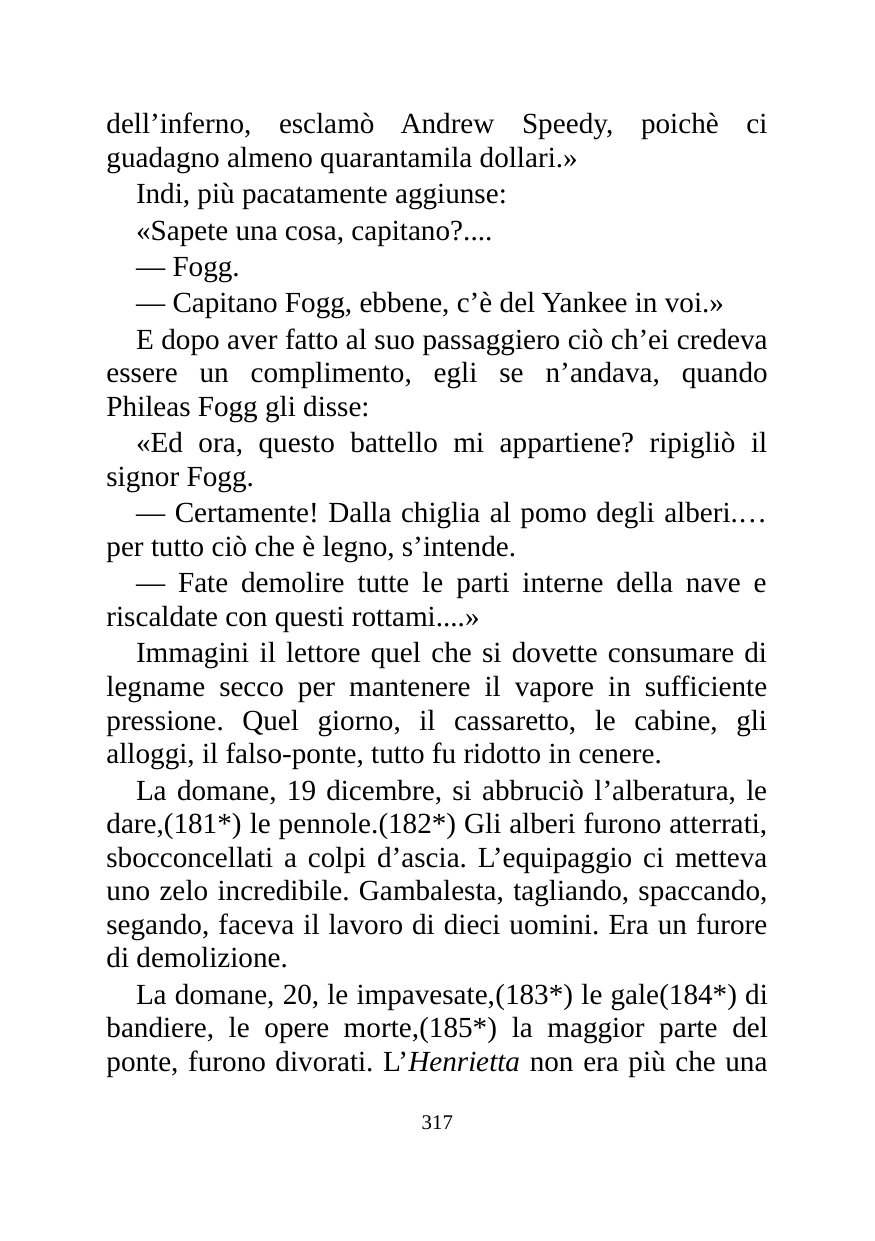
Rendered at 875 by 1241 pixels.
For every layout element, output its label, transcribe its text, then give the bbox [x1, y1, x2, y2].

text Immagini il lettore quel che si dovette consumare di legname secco per mantenere il vapore in sufficiente pressione. Quel giorno, il cassaretto, le cabine, gli alloggi, il falso-ponte, tutto fu ridotto in cenere. [106, 636, 768, 770]
text — Fate demolire tutte le parti interne della nave e riscaldate con questi rottami....» [106, 566, 768, 633]
text «Sapete una cosa, capitano?.... [106, 213, 768, 246]
text La domane, 20, le impavesate,(183*) le gale(184*) di bandiere, le opere morte,(185*) la maggior parte del ponte, furono divorati. L’Henrietta non era più che una [106, 977, 768, 1077]
text — Fogg. [106, 249, 768, 283]
text «Ed ora, questo battello mi appartiene? ripigliò il signor Fogg. [106, 426, 768, 493]
text — Capitano Fogg, ebbene, c’è del Yankee in voi.» [106, 286, 768, 319]
text Indi, più pacatamente aggiunse: [106, 176, 768, 210]
text — Certamente! Dalla chiglia al pomo degli alberi.… per tutto ciò che è legno, s’intende. [106, 496, 768, 563]
text dell’inferno, esclamò Andrew Speedy, poichè ci guadagno almeno quarantamila dollari.» [106, 106, 768, 173]
text La domane, 19 dicembre, si abbruciò l’alberatura, le dare,(181*) le pennole.(182*) Gli alberi furono atterrati, sbocconcellati a colpi d’ascia. L’equipaggio ci metteva uno zelo incredibile. Gambalesta, tagliando, spaccando, segando, faceva il lavoro di dieci uomini. Era un furore di demolizione. [106, 773, 768, 974]
text E dopo aver fatto al suo passaggiero ciò ch’ei credeva essere un complimento, egli se n’andava, quando Phileas Fogg gli disse: [106, 322, 768, 423]
